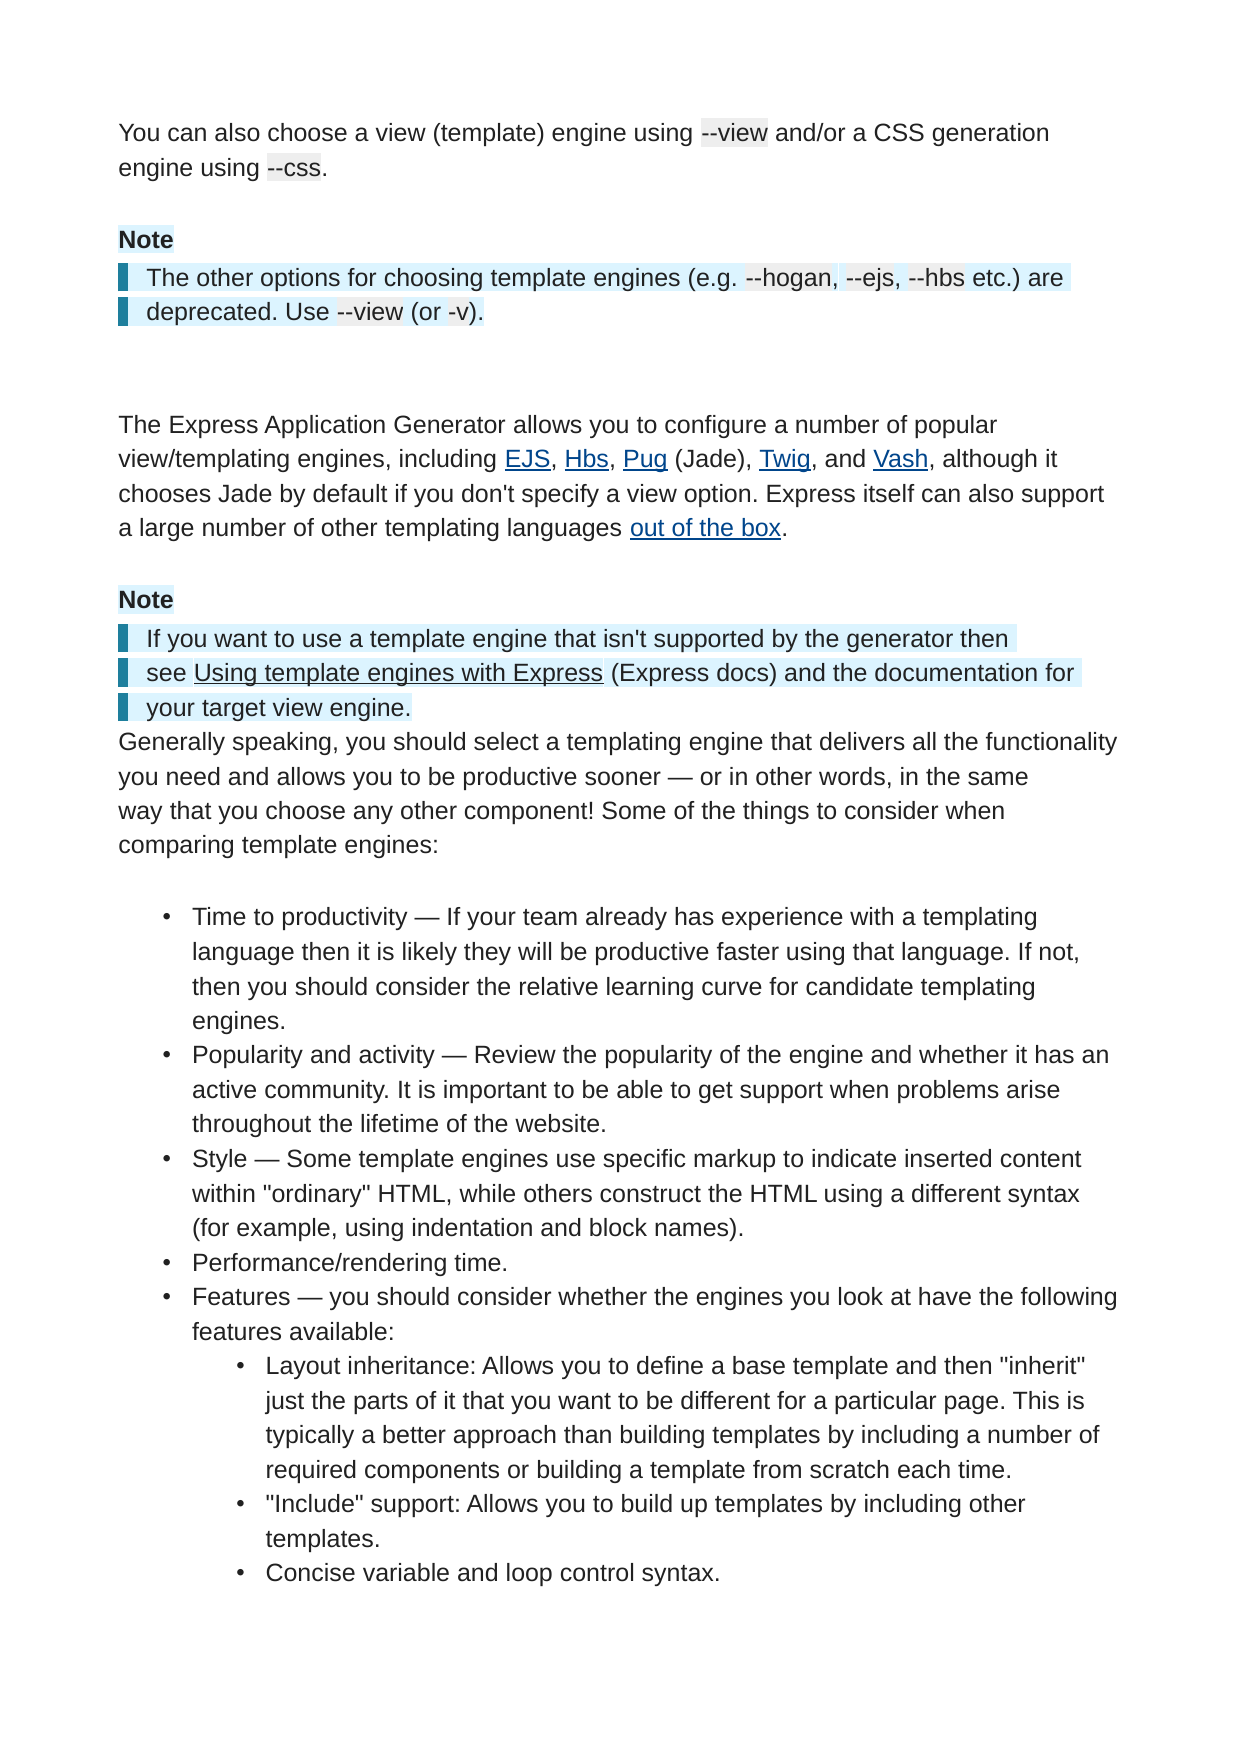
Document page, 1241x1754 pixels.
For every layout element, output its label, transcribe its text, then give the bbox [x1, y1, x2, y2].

list Popularity and activity — Review the popularity of the engine and whether it has an active community. It is important to be able to get support when problems arise throughout the lifetime of the website. [162, 1040, 1122, 1138]
list "Include" support: Allows you to build up templates by including other templates. [236, 1489, 1122, 1552]
text If you want to use a template engine that isn't supported by the generator then see Using template engines with Express (Express docs) and the documentation for your target view engine. [118, 623, 1122, 721]
list Style — Some template engines use specific markup to indicate inserted content within "ordinary" HTML, while others construct the HTML using a different syntax (for example, using indentation and block names). [162, 1144, 1122, 1242]
subtitle What view engine should I use? [118, 332, 1122, 366]
list Performance/rendering time. [162, 1247, 1122, 1276]
list Layout inheritance: Allows you to define a base template and then "inherit" just the parts of it that you want to be different for a particular page. This is typically a better approach than building templates by including a number of required components or building a template from scratch each time. [236, 1351, 1122, 1483]
text The Express Application Generator allows you to configure a number of popular view/templating engines, including EJS, Hbs, Pug (Jade), Twig, and Vash, although it chooses Jade by default if you don't specify a view option. Express itself can also support a large number of other templating languages out of the box. [118, 410, 1122, 542]
text You can also choose a view (template) engine using --view and/or a CSS generation engine using --css. [118, 118, 1122, 181]
list Time to productivity — If your team already has experience with a templating language then it is likely they will be productive faster using that language. If not, then you should consider the relative learning curve for candidate templating engines. [162, 902, 1122, 1035]
text The other options for choosing template engines (e.g. --hogan, --ejs, --hbs etc.) are deprecated. Use --view (or -v). [118, 263, 1122, 326]
subtitle Note [118, 585, 1122, 614]
list Features — you should consider whether the engines you look at have the following features available: [162, 1282, 1122, 1345]
subtitle Note [118, 224, 1122, 253]
text Generally speaking, you should select a templating engine that delivers all the functionality you need and allows you to be productive sooner — or in other words, in the same way that you choose any other component! Some of the things to consider when comparing template engines: [118, 727, 1122, 859]
list Concise variable and loop control syntax. [236, 1558, 1122, 1587]
